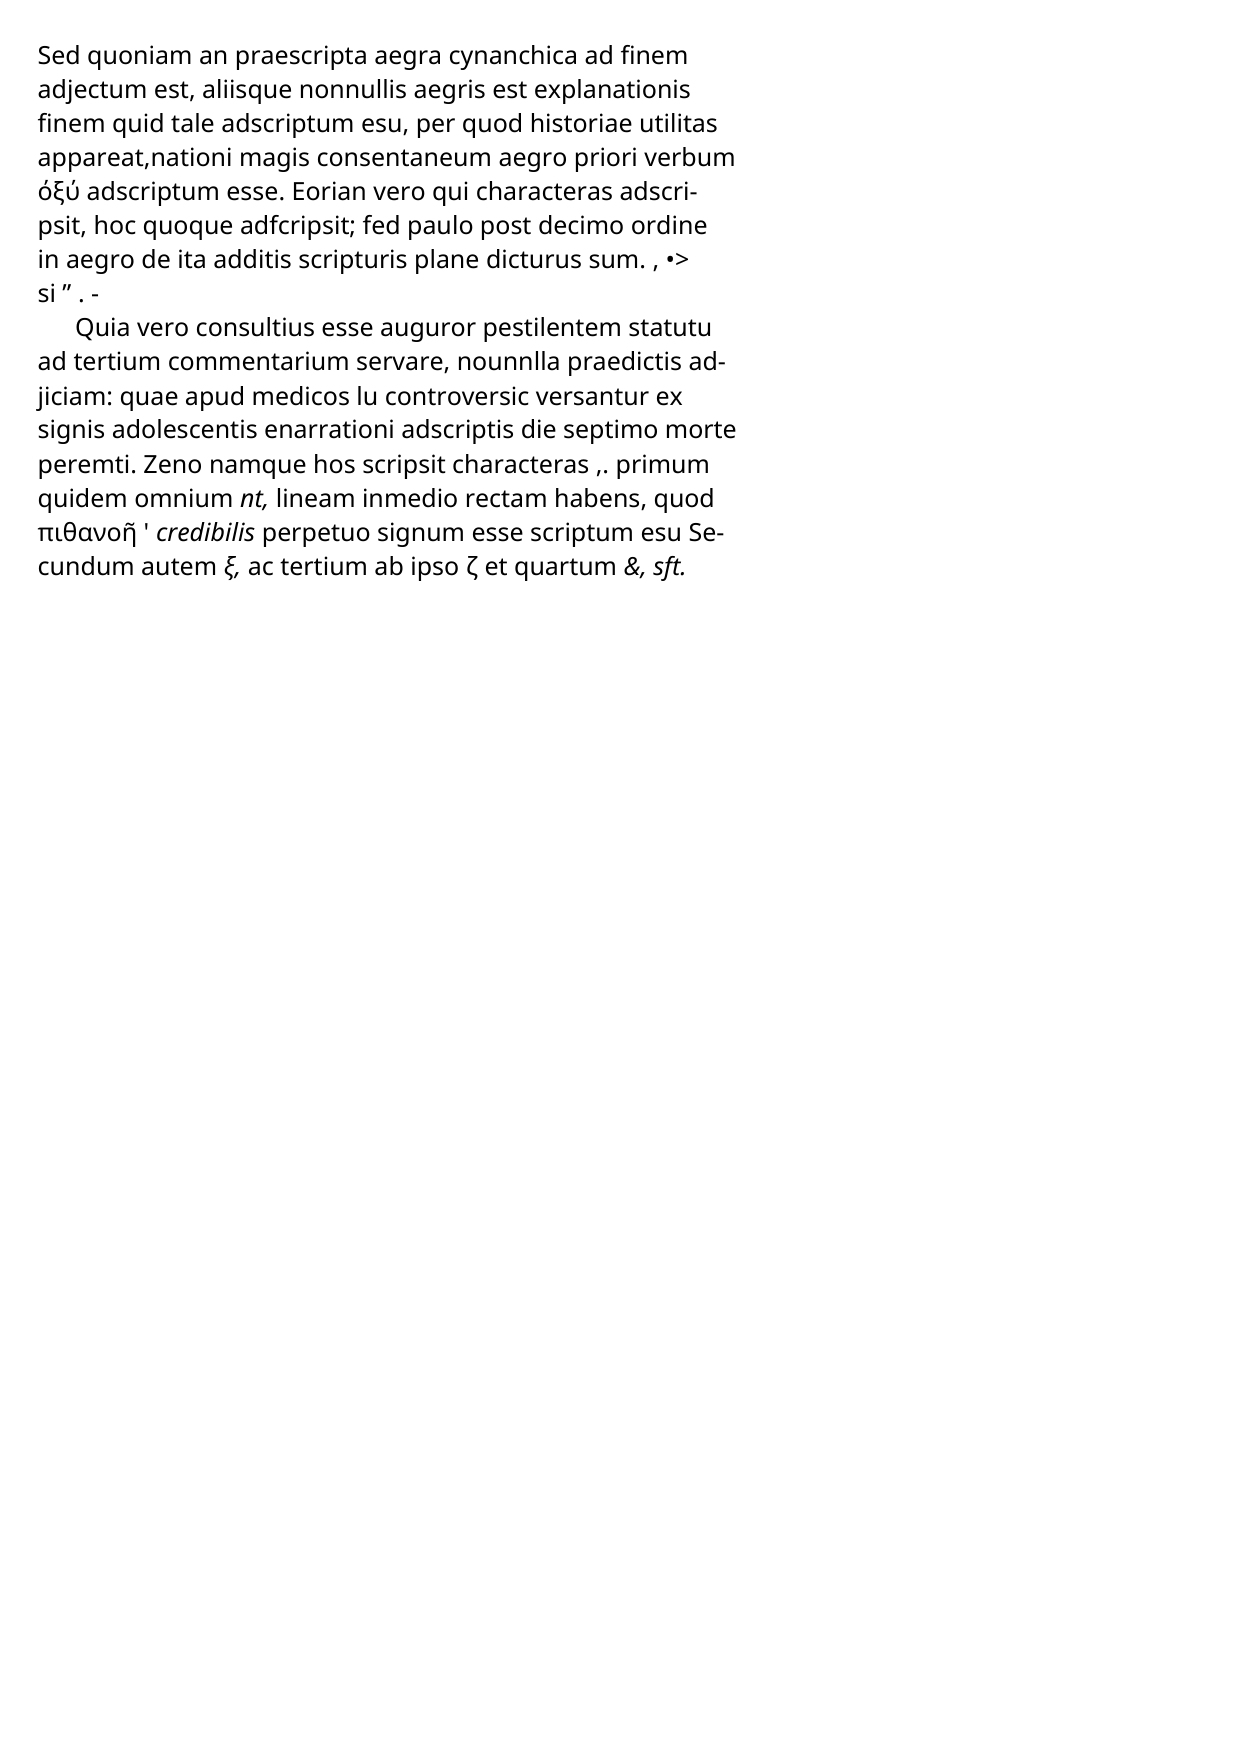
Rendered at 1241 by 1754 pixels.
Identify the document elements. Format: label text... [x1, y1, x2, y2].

text Sed quoniam an praescripta aegra cynanchica ad finem adjectum est, aliisque nonnullis aegris est explanationis finem quid tale adscriptum esu, per quod historiae utilitas appareat,nationi magis consentaneum aegro priori verbum όξύ adscriptum esse. Eorian vero qui characteras adscri- psit, hoc quoque adfcripsit; fed paulo post decimo ordine in aegro de ita additis scripturis plane dicturus sum. , •> [37, 37, 1203, 276]
text Quia vero consultius esse auguror pestilentem statutu ad tertium commentarium servare, nounnlla praedictis ad- jiciam: quae apud medicos lu controversic versantur ex signis adolescentis enarrationi adscriptis die septimo morte peremti. Zeno namque hos scripsit characteras ,. primum quidem omnium nt, lineam inmedio rectam habens, quod πιθανοῆ ' credibilis perpetuo signum esse scriptum esu Se- cundum autem ξ, ac tertium ab ipso ζ et quartum &, sft. [37, 310, 1203, 582]
text si ” . - [37, 276, 1203, 310]
